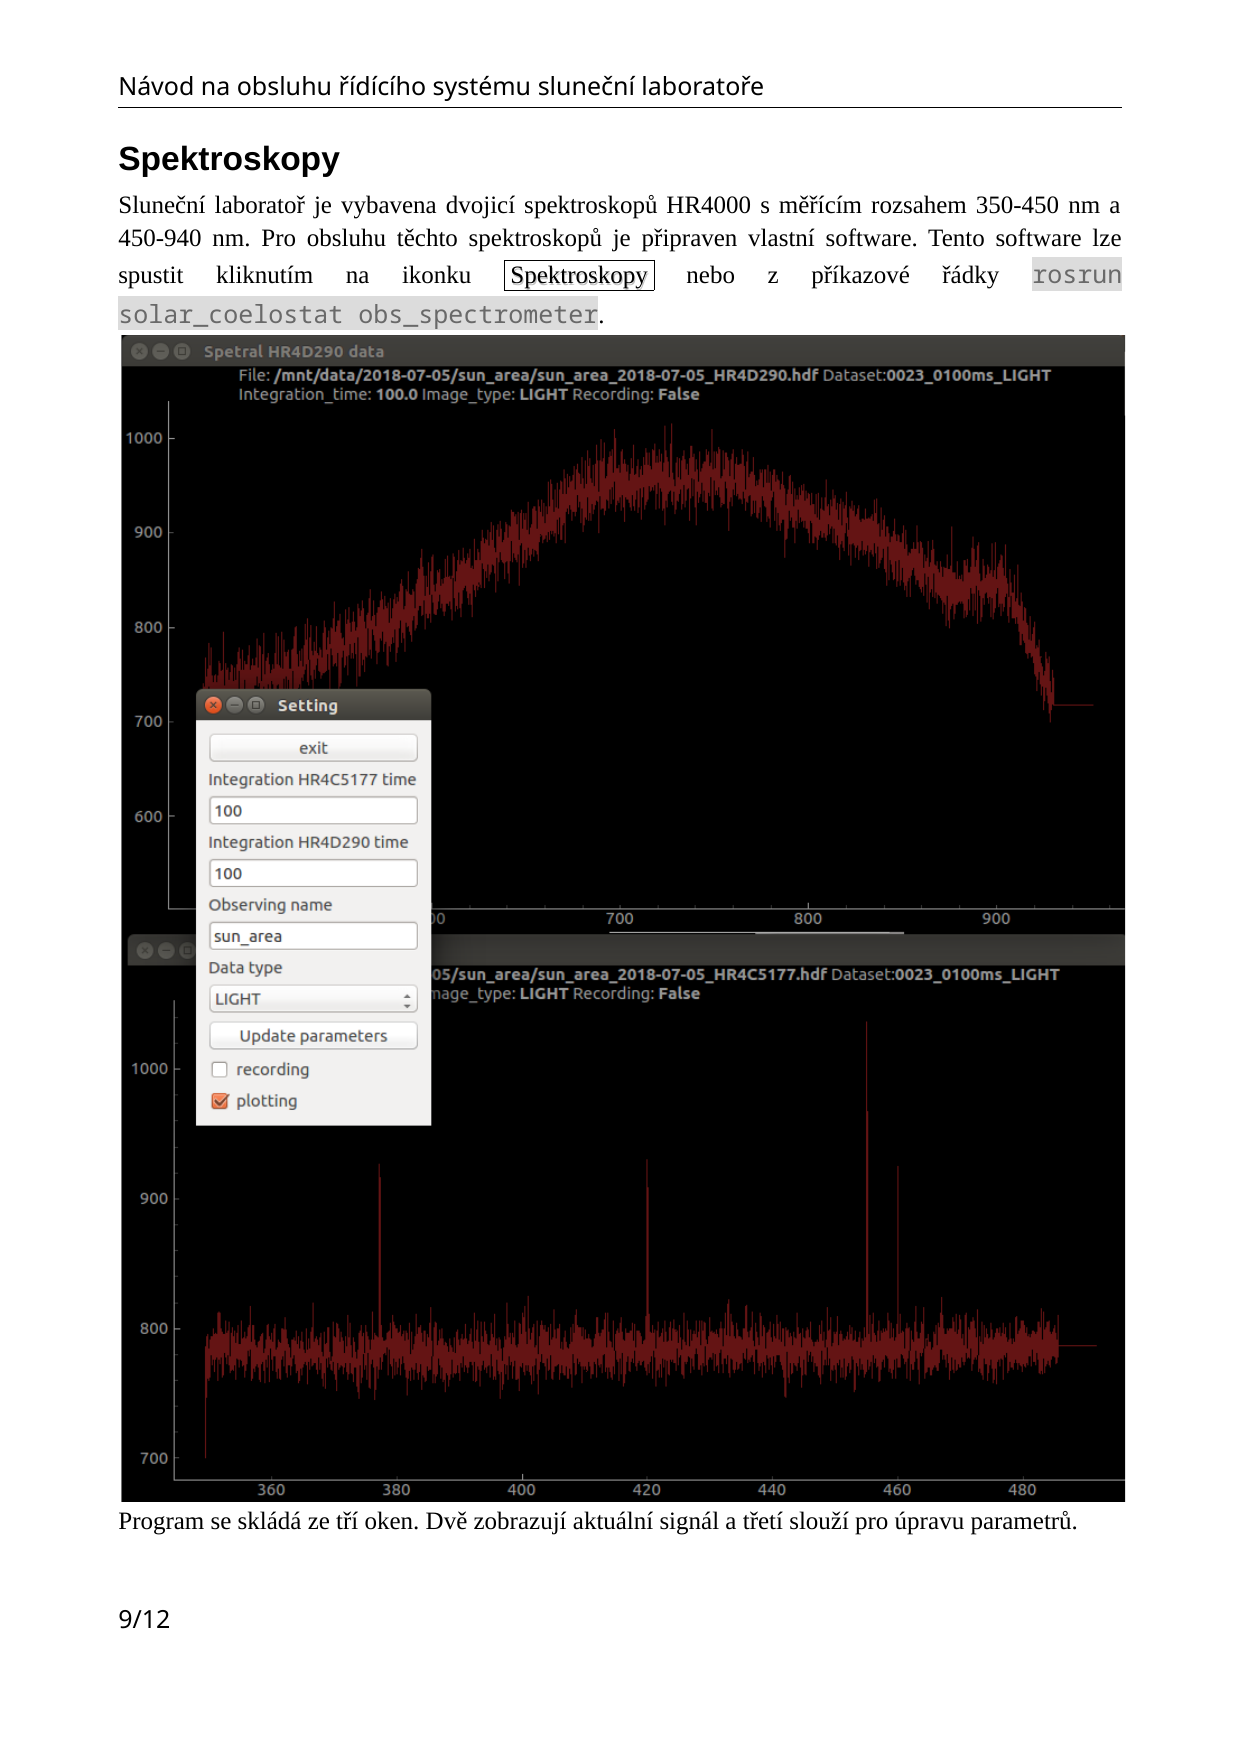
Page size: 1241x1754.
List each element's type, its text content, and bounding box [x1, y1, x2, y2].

text Sluneční laboratoř je vybavena dvojicí spektroskopů HR4000 s měřícím rozsahem 350-450 nm a 450-940 nm. Pro obsluhu těchto spektroskopů je připraven vlastní software. Tento software lze spustit kliknutím na ikonku Spektroskopy nebo z příkazové řádky rosrun solar_coelostat obs_spectrometer. [118, 190, 1122, 330]
picture [121, 335, 1125, 1502]
subtitle Spektroskopy [118, 139, 1122, 178]
text Program se skládá ze tří oken. Dvě zobrazují aktuální signál a třetí slouží pro úpravu parametrů. [118, 350, 1122, 1535]
